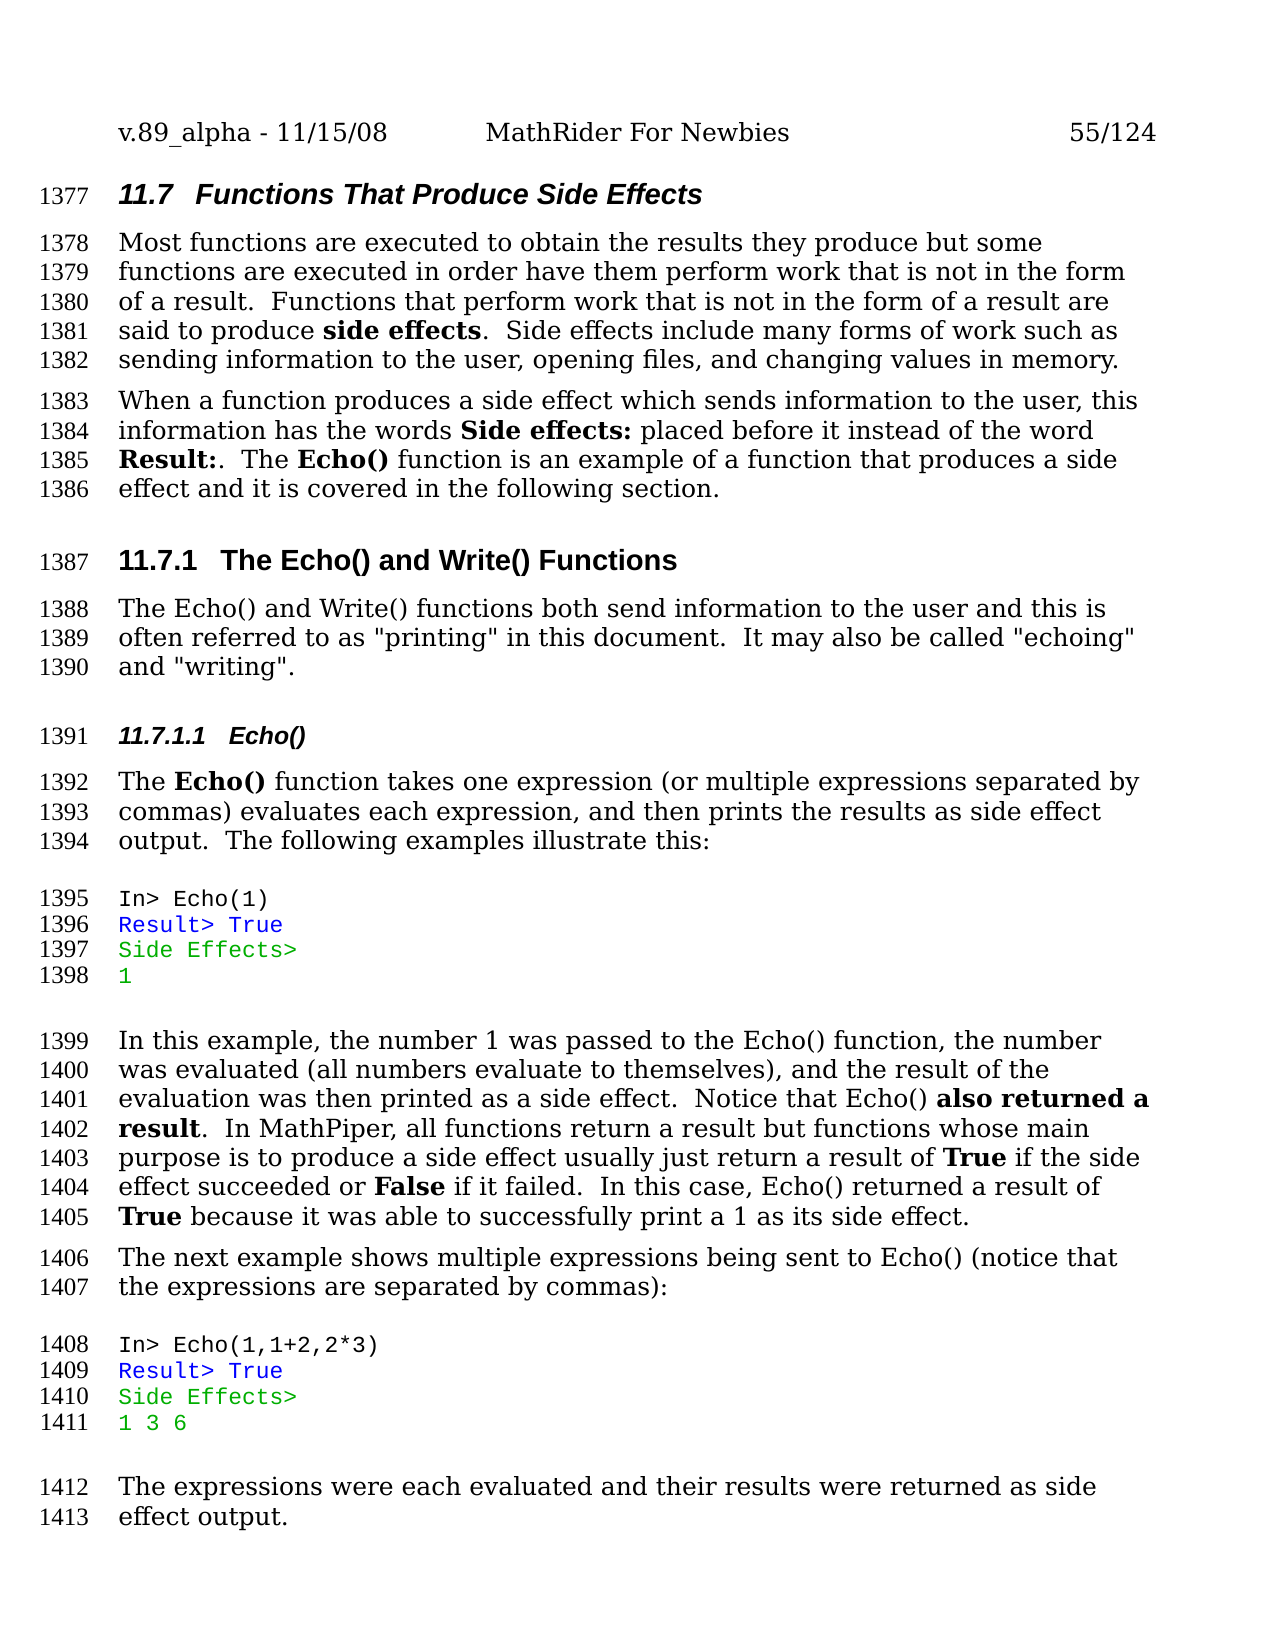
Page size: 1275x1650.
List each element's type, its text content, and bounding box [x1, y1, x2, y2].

text The next example shows multiple expressions being sent to Echo() (notice that the expressions are separated by commas): [118, 1243, 1157, 1302]
text When a function produces a side effect which sends information to the user, this information has the words Side effects: placed before it instead of the word Result:. The Echo() function is an example of a function that produces a side effect and it is covered in the following section. [118, 386, 1157, 503]
text Result> True [118, 1359, 1157, 1385]
text In> Echo(1) [118, 887, 1157, 913]
text The expressions were each evaluated and their results were returned as side effect output. [118, 1472, 1157, 1531]
text Side Effects> [118, 939, 1157, 965]
text The Echo() function takes one expression (or multiple expressions separated by commas) evaluates each expression, and then prints the results as side effect output. The following examples illustrate this: [118, 767, 1157, 855]
subtitle The Echo() and Write() Functions [118, 543, 1157, 576]
text Side Effects> [118, 1385, 1157, 1411]
text Most functions are executed to obtain the results they produce but some functions are executed in order have them perform work that is not in the form of a result. Functions that perform work that is not in the form of a result are said to produce side effects. Side effects include many forms of work such as sending information to the user, opening files, and changing values in memory. [118, 228, 1157, 374]
subtitle Echo() [118, 721, 1157, 749]
text 1 3 6 [118, 1411, 1157, 1437]
text In> Echo(1,1+2,2*3) [118, 1333, 1157, 1359]
text In this example, the number 1 was passed to the Echo() function, the number was evaluated (all numbers evaluate to themselves), and the result of the evaluation was then printed as a side effect. Notice that Echo() also returned a result. In MathPiper, all functions return a result but functions whose main purpose is to produce a side effect usually just return a result of True if the side effect succeeded or False if it failed. In this case, Echo() returned a result of True because it was able to successfully print a 1 as its side effect. [118, 1026, 1157, 1231]
subtitle Functions That Produce Side Effects [118, 177, 1157, 210]
text 1 [118, 965, 1157, 991]
text Result> True [118, 913, 1157, 939]
text The Echo() and Write() functions both send information to the user and this is often referred to as "printing" in this document. It may also be called "echoing" and "writing". [118, 594, 1157, 682]
